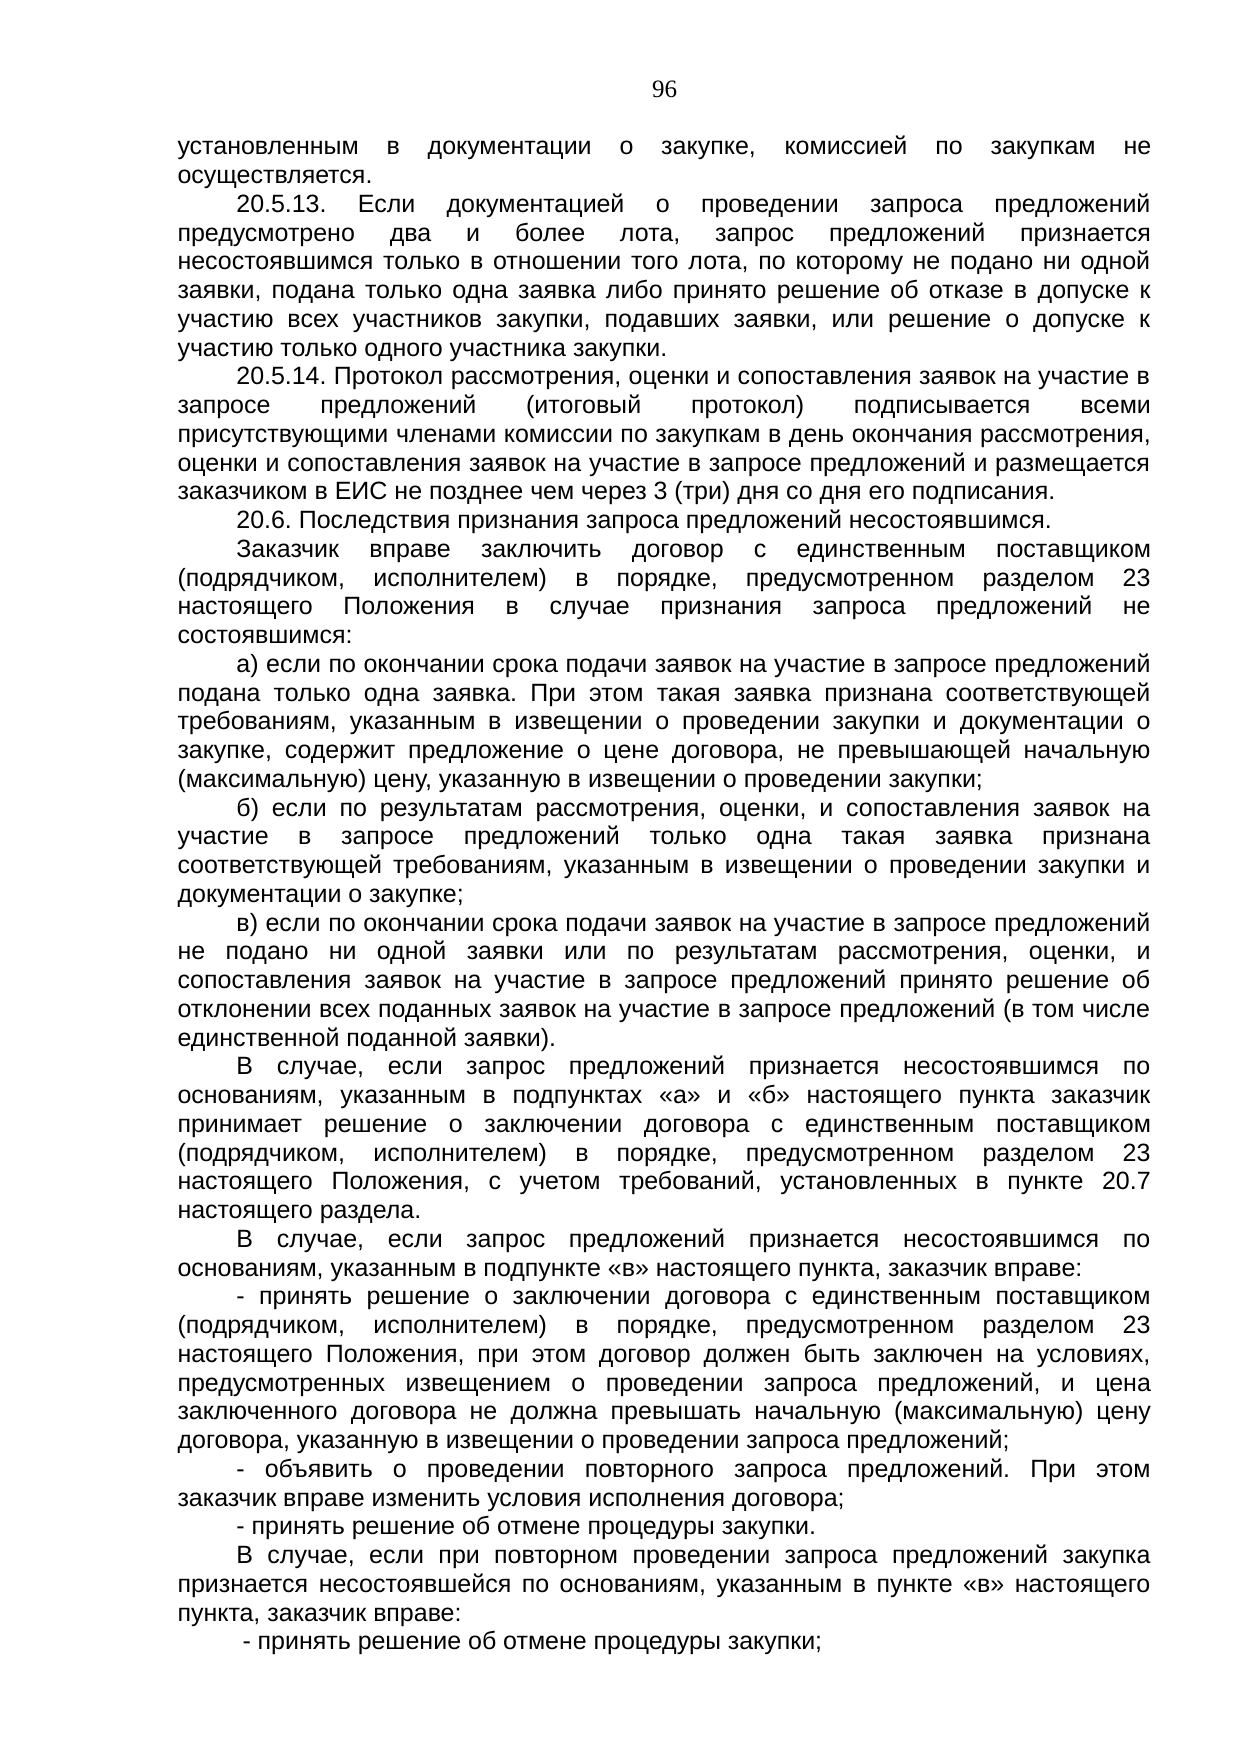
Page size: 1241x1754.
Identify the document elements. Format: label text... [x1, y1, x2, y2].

text а) если по окончании срока подачи заявок на участие в запросе предложений подана только одна заявка. При этом такая заявка признана соответствующей требованиям, указанным в извещении о проведении закупки и документации о закупке, содержит предложение о цене договора, не превышающей начальную (максимальную) цену, указанную в извещении о проведении закупки; [177, 649, 1152, 793]
text В случае, если запрос предложений признается несостоявшимся по основаниям, указанным в подпунктах «а» и «б» настоящего пункта заказчик принимает решение о заключении договора с единственным поставщиком (подрядчиком, исполнителем) в порядке, предусмотренном разделом 23 настоящего Положения, с учетом требований, установленных в пункте 20.7 настоящего раздела. [177, 1051, 1152, 1224]
text Заказчик вправе заключить договор с единственным поставщиком (подрядчиком, исполнителем) в порядке, предусмотренном разделом 23 настоящего Положения в случае признания запроса предложений не состоявшимся: [177, 534, 1152, 649]
text 20.6. Последствия признания запроса предложений несостоявшимся. [177, 505, 1152, 534]
text - принять решение об отмене процедуры закупки. [177, 1511, 1152, 1540]
text в) если по окончании срока подачи заявок на участие в запросе предложений не подано ни одной заявки или по результатам рассмотрения, оценки, и сопоставления заявок на участие в запросе предложений принято решение об отклонении всех поданных заявок на участие в запросе предложений (в том числе единственной поданной заявки). [177, 908, 1152, 1051]
text 20.5.14. Протокол рассмотрения, оценки и сопоставления заявок на участие в запросе предложений (итоговый протокол) подписывается всеми присутствующими членами комиссии по закупкам в день окончания рассмотрения, оценки и сопоставления заявок на участие в запросе предложений и размещается заказчиком в ЕИС не позднее чем через 3 (три) дня со дня его подписания. [177, 361, 1152, 505]
text - объявить о проведении повторного запроса предложений. При этом заказчик вправе изменить условия исполнения договора; [177, 1454, 1152, 1511]
text установленным в документации о закупке, комиссией по закупкам не осуществляется. [177, 131, 1152, 189]
text В случае, если запрос предложений признается несостоявшимся по основаниям, указанным в подпункте «в» настоящего пункта, заказчик вправе: [177, 1224, 1152, 1281]
text - принять решение о заключении договора с единственным поставщиком (подрядчиком, исполнителем) в порядке, предусмотренном разделом 23 настоящего Положения, при этом договор должен быть заключен на условиях, предусмотренных извещением о проведении запроса предложений, и цена заключенного договора не должна превышать начальную (максимальную) цену договора, указанную в извещении о проведении запроса предложений; [177, 1281, 1152, 1454]
text - принять решение об отмене процедуры закупки; [177, 1626, 1152, 1655]
text б) если по результатам рассмотрения, оценки, и сопоставления заявок на участие в запросе предложений только одна такая заявка признана соответствующей требованиям, указанным в извещении о проведении закупки и документации о закупке; [177, 793, 1152, 908]
text В случае, если при повторном проведении запроса предложений закупка признается несостоявшейся по основаниям, указанным в пункте «в» настоящего пункта, заказчик вправе: [177, 1540, 1152, 1626]
text 20.5.13. Если документацией о проведении запроса предложений предусмотрено два и более лота, запрос предложений признается несостоявшимся только в отношении того лота, по которому не подано ни одной заявки, подана только одна заявка либо принято решение об отказе в допуске к участию всех участников закупки, подавших заявки, или решение о допуске к участию только одного участника закупки. [177, 189, 1152, 361]
